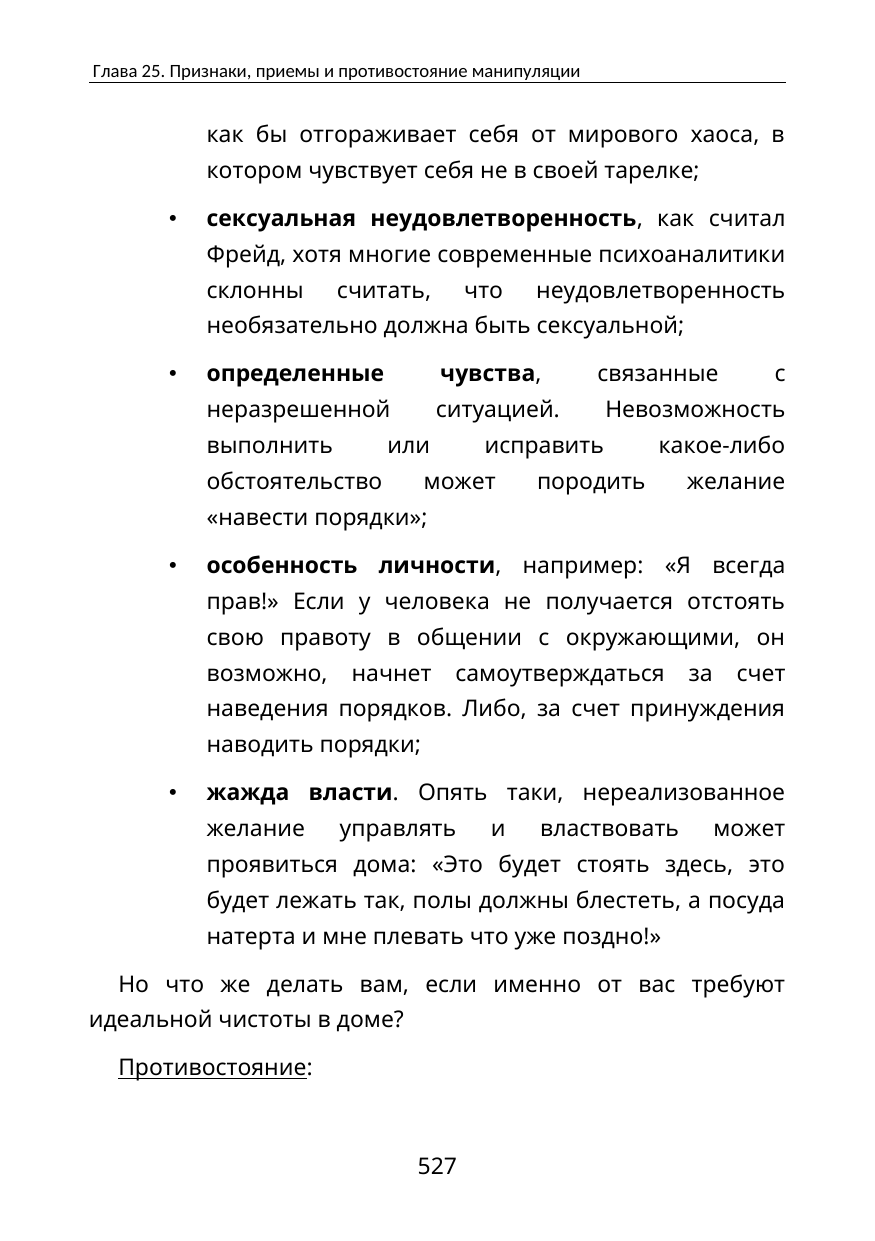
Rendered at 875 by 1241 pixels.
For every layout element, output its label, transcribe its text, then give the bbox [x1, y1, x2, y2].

list особенность личности, например: «Я всегда прав!» Если у человека не получается отстоять свою правоту в общении с окружающими, он возможно, начнет самоутверждаться за счет наведения порядков. Либо, за счет принуждения наводить порядки; [169, 549, 786, 759]
text Противостояние: [88, 1051, 786, 1082]
list как бы отгораживает себя от мирового хаоса, в котором чувствует себя не в своей тарелке; [169, 118, 786, 185]
text Но что же делать вам, если именно от вас требуют идеальной чистоты в доме? [88, 967, 786, 1035]
list сексуальная неудовлетворенность, как считал Фрейд, хотя многие современные психоаналитики склонны считать, что неудовлетворенность необязательно должна быть сексуальной; [169, 202, 786, 341]
list определенные чувства, связанные с неразрешенной ситуацией. Невозможность выполнить или исправить какое-либо обстоятельство может породить желание «навести порядки»; [169, 357, 786, 532]
list жажда власти. Опять таки, нереализованное желание управлять и властвовать может проявиться дома: «Это будет стоять здесь, это будет лежать так, полы должны блестеть, а посуда натерта и мне плевать что уже поздно!» [169, 776, 786, 951]
